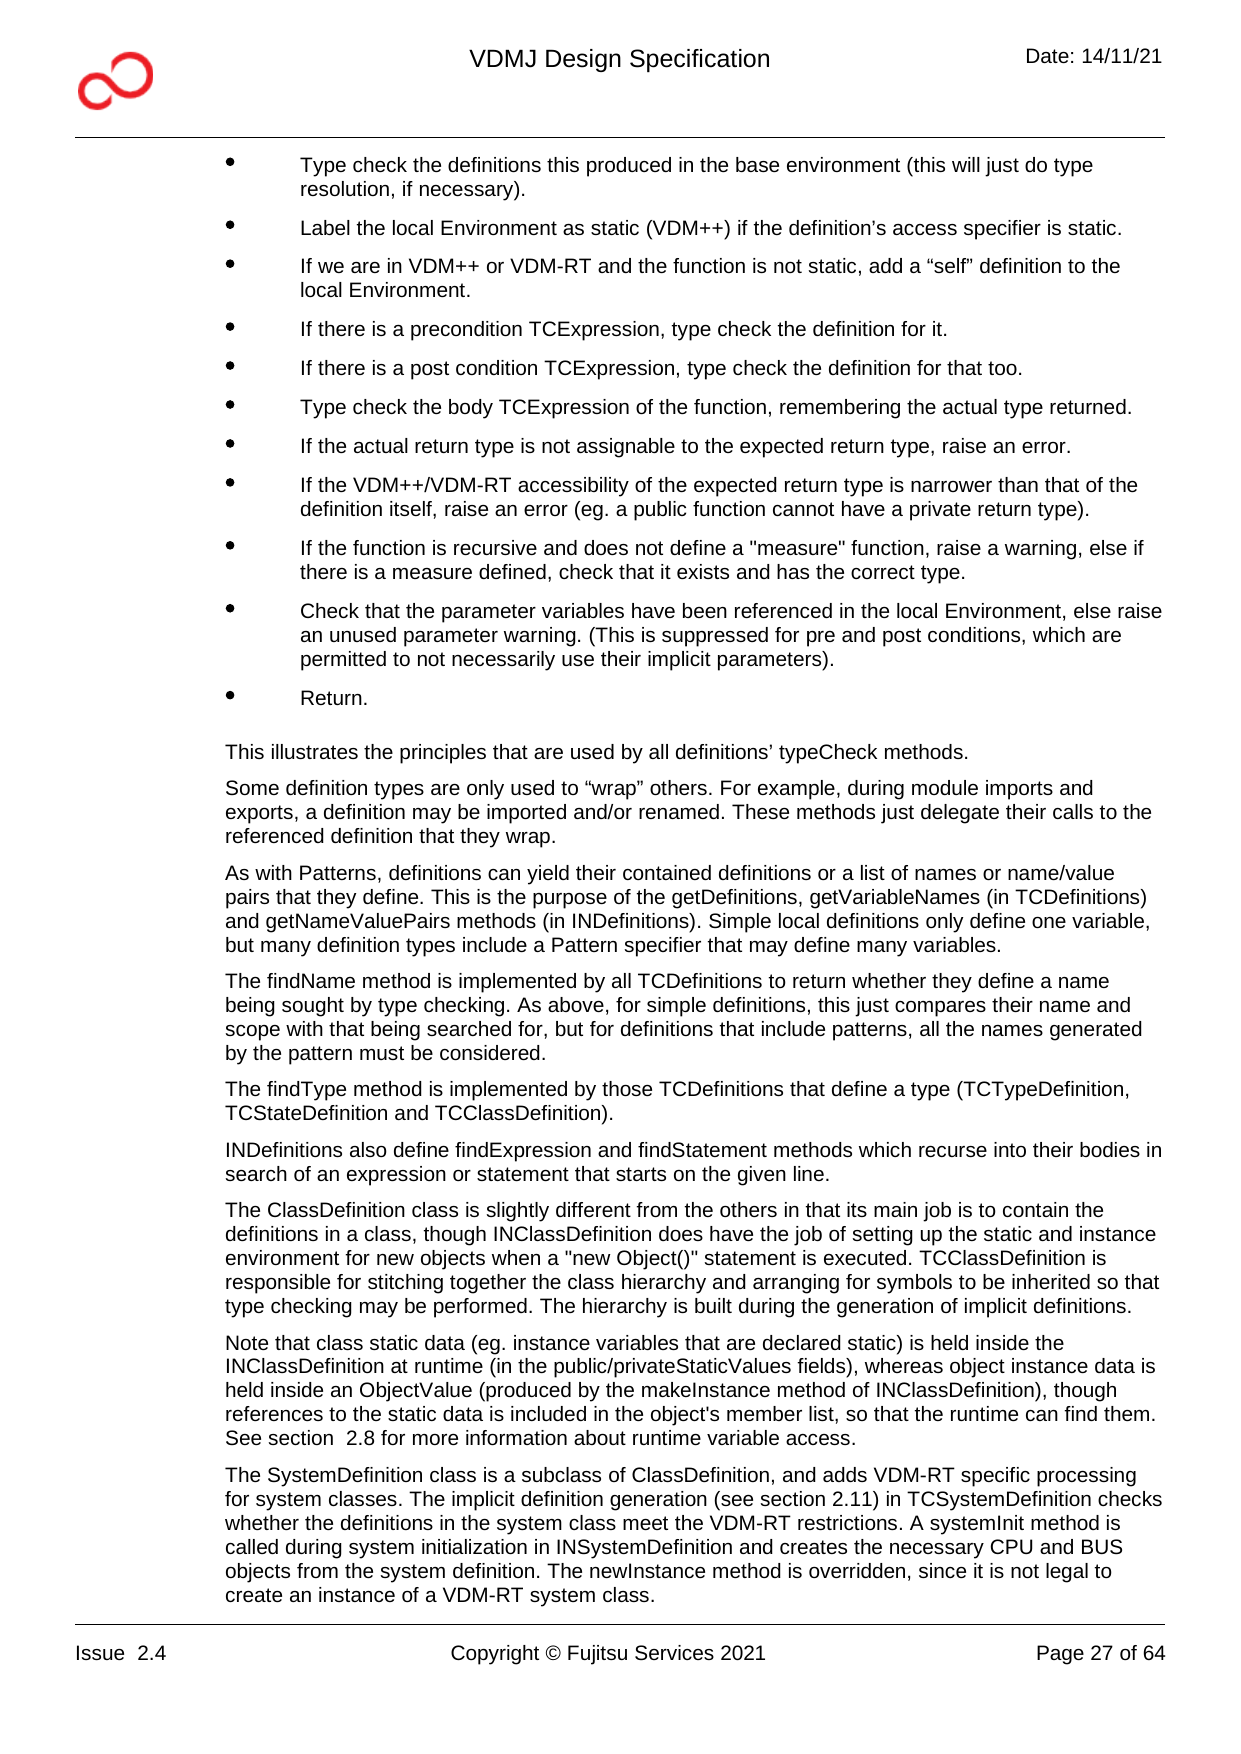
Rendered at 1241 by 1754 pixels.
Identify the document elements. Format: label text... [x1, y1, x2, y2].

text INDefinitions also define findExpression and findStatement methods which recurse into their bodies in search of an expression or statement that starts on the given line. [225, 1138, 1165, 1186]
list If the VDM++/VDM-RT accessibility of the expected return type is narrower than that of the definition itself, raise an error (eg. a public function cannot have a private return type). [225, 473, 1165, 521]
list If there is a precondition TCExpression, type check the definition for it. [225, 318, 1165, 342]
text The SystemDefinition class is a subclass of ClassDefinition, and adds VDM-RT specific processing for system classes. The implicit definition generation (see section 2.11) in TCSystemDefinition checks whether the definitions in the system class meet the VDM-RT restrictions. A systemInit method is called during system initialization in INSystemDefinition and creates the necessary CPU and BUS objects from the system definition. The newInstance method is overridden, since it is not legal to create an instance of a VDM-RT system class. [225, 1463, 1165, 1607]
list Return. [225, 686, 1165, 710]
list If the actual return type is not assignable to the expected return type, raise an error. [225, 434, 1165, 458]
list Type check the definitions this produced in the base environment (this will just do type resolution, if necessary). [225, 153, 1165, 201]
list If there is a post condition TCExpression, type check the definition for that too. [225, 357, 1165, 381]
list Check that the parameter variables have been referenced in the local Environment, else raise an unused parameter warning. (This is suppressed for pre and post conditions, which are permitted to not necessarily use their implicit parameters). [225, 599, 1165, 671]
list If the function is recursive and does not define a "measure" function, raise a warning, else if there is a measure defined, check that it exists and has the correct type. [225, 536, 1165, 584]
picture [78, 44, 153, 120]
list Label the local Environment as static (VDM++) if the definition’s access specifier is static. [225, 216, 1165, 240]
text This illustrates the principles that are used by all definitions’ typeCheck methods. [225, 740, 1165, 764]
text The ClassDefinition class is slightly different from the others in that its main job is to contain the definitions in a class, though INClassDefinition does have the job of setting up the static and instance environment for new objects when a "new Object()" statement is executed. TCClassDefinition is responsible for stitching together the class hierarchy and arranging for symbols to be inherited so that type checking may be performed. The hierarchy is built during the generation of implicit definitions. [225, 1198, 1165, 1318]
text Some definition types are only used to “wrap” others. For example, during module imports and exports, a definition may be imported and/or renamed. These methods just delegate their calls to the referenced definition that they wrap. [225, 777, 1165, 848]
text The findType method is implemented by those TCDefinitions that define a type (TCTypeDefinition, TCStateDefinition and TCClassDefinition). [225, 1078, 1165, 1126]
text As with Patterns, definitions can yield their contained definitions or a list of names or name/value pairs that they define. This is the purpose of the getDefinitions, getVariableNames (in TCDefinitions) and getNameValuePairs methods (in INDefinitions). Simple local definitions only define one variable, but many definition types include a Pattern specifier that may define many variables. [225, 861, 1165, 957]
text The findName method is implemented by all TCDefinitions to return whether they define a name being sought by type checking. As above, for simple definitions, this just compares their name and scope with that being searched for, but for definitions that include patterns, all the names generated by the pattern must be considered. [225, 969, 1165, 1065]
list Type check the body TCExpression of the function, remembering the actual type returned. [225, 396, 1165, 419]
text Note that class static data (eg. instance variables that are declared static) is held inside the INClassDefinition at runtime (in the public/privateStaticValues fields), whereas object instance data is held inside an ObjectValue (produced by the makeInstance method of INClassDefinition), though references to the static data is included in the object's member list, so that the runtime can find them. See section 2.8 for more information about runtime variable access. [225, 1331, 1165, 1451]
list If we are in VDM++ or VDM-RT and the function is not static, add a “self” definition to the local Environment. [225, 255, 1165, 303]
